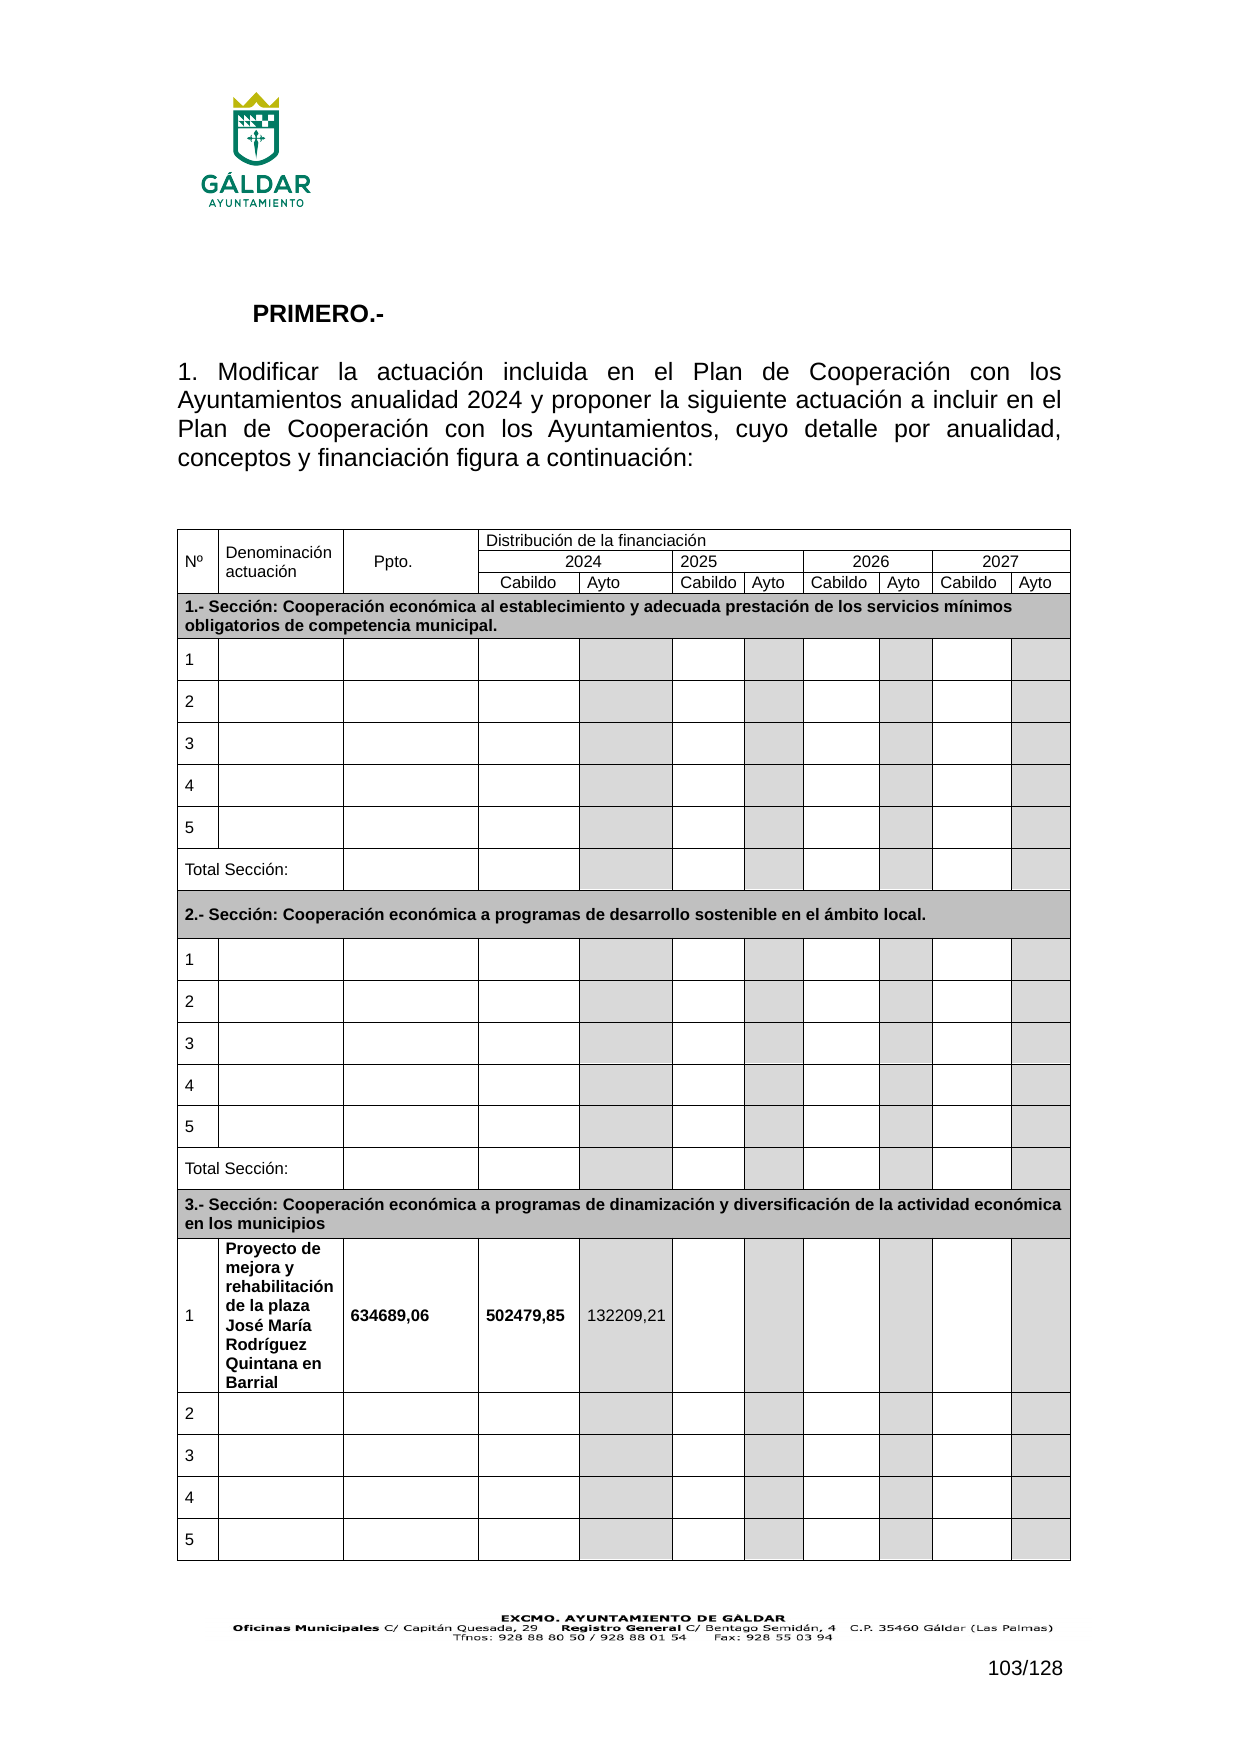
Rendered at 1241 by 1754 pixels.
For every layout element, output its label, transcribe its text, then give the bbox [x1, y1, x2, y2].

table_cell [219, 723, 343, 764]
table_cell [745, 1239, 803, 1392]
table_cell [804, 1023, 879, 1063]
table_cell [479, 723, 579, 764]
table_cell [880, 1393, 932, 1434]
table_cell [804, 1435, 879, 1476]
table_cell [804, 681, 879, 722]
table_cell [344, 1477, 478, 1518]
table_cell [880, 723, 932, 764]
table_cell [673, 1065, 744, 1105]
table_cell [745, 1148, 803, 1189]
table_cell [804, 1148, 879, 1189]
table_cell 1 [178, 939, 218, 980]
table_cell [479, 1148, 579, 1189]
table_cell [344, 849, 478, 889]
table_cell [745, 723, 803, 764]
table_cell [673, 1393, 744, 1434]
table_cell [880, 1023, 932, 1063]
table_cell [933, 1435, 1011, 1476]
table_cell 3.- Sección: Cooperación económica a programas de dinamización y diversificación de la actividad económica en los municipios [178, 1190, 1070, 1238]
table_cell [1012, 1148, 1070, 1189]
table_cell 2 [178, 1393, 218, 1434]
table_cell [1012, 849, 1070, 889]
table_cell [479, 939, 579, 980]
table_cell [344, 1065, 478, 1105]
table_cell [219, 765, 343, 806]
table_cell [219, 1065, 343, 1105]
table_cell [344, 807, 478, 848]
table_cell [745, 1065, 803, 1105]
table_cell [933, 723, 1011, 764]
table_cell [344, 1435, 478, 1476]
table_cell [804, 807, 879, 848]
table_cell [479, 1477, 579, 1518]
table_cell [1012, 1435, 1070, 1476]
table_cell [673, 939, 744, 980]
table_cell [219, 981, 343, 1022]
table_cell [344, 1106, 478, 1147]
table_cell [673, 1435, 744, 1476]
table_cell [344, 981, 478, 1022]
table_cell [673, 681, 744, 722]
table_cell [344, 1393, 478, 1434]
table_cell [745, 1106, 803, 1147]
table_cell [745, 981, 803, 1022]
table_cell [580, 1519, 672, 1559]
table_cell [745, 1393, 803, 1434]
table_cell [933, 1106, 1011, 1147]
table_cell [673, 1106, 744, 1147]
table_cell 502479,85 [479, 1239, 579, 1392]
table_cell Ayto [1012, 573, 1070, 593]
table_cell [580, 681, 672, 722]
table_cell [933, 939, 1011, 980]
table_cell [344, 939, 478, 980]
table_cell [479, 981, 579, 1022]
table_cell [1012, 1519, 1070, 1559]
table_cell [745, 765, 803, 806]
table_cell Ayto [880, 573, 932, 593]
table_cell [880, 765, 932, 806]
table_cell [880, 1106, 932, 1147]
table_cell [580, 807, 672, 848]
table_cell [673, 1519, 744, 1559]
table_cell [745, 1519, 803, 1559]
table_cell [880, 939, 932, 980]
table_cell [804, 1239, 879, 1392]
table_cell [344, 1023, 478, 1063]
table_cell [745, 1023, 803, 1063]
table_cell [880, 1435, 932, 1476]
table_cell [933, 981, 1011, 1022]
table_cell [344, 1148, 478, 1189]
table_cell [219, 1023, 343, 1063]
table_cell [344, 639, 478, 680]
table_cell [933, 1148, 1011, 1189]
table_cell [344, 723, 478, 764]
table_header Nº [178, 530, 218, 593]
table_cell [1012, 1477, 1070, 1518]
table_cell [880, 981, 932, 1022]
table_cell Cabildo [804, 573, 879, 593]
table_cell [933, 1393, 1011, 1434]
table_cell [933, 1023, 1011, 1063]
table_cell [745, 849, 803, 889]
table_cell 4 [178, 1065, 218, 1105]
table_cell [745, 1477, 803, 1518]
table_cell [1012, 807, 1070, 848]
table_cell [344, 765, 478, 806]
table_cell [344, 681, 478, 722]
table_cell [804, 1065, 879, 1105]
table_cell [804, 1106, 879, 1147]
table_cell [580, 1106, 672, 1147]
table_cell [479, 1435, 579, 1476]
table_cell 3 [178, 723, 218, 764]
table_cell [804, 1519, 879, 1559]
table_cell [219, 1393, 343, 1434]
table_cell 3 [178, 1435, 218, 1476]
table_cell [580, 639, 672, 680]
table_cell [580, 1435, 672, 1476]
table_cell [219, 1519, 343, 1559]
table_cell 1 [178, 639, 218, 680]
table_cell [580, 849, 672, 889]
table_cell [880, 849, 932, 889]
table_cell [1012, 723, 1070, 764]
table_cell [1012, 1239, 1070, 1392]
table_cell [804, 639, 879, 680]
table_cell Proyecto de mejora y rehabilitación de la plaza José María Rodríguez Quintana en Barrial [219, 1239, 343, 1392]
table_cell [1012, 939, 1070, 980]
table_cell [1012, 1023, 1070, 1063]
table_cell [933, 639, 1011, 680]
table_header Ppto. [344, 530, 478, 593]
table_cell [219, 1477, 343, 1518]
table_cell [933, 765, 1011, 806]
picture [182, 73, 328, 227]
table_cell [673, 765, 744, 806]
table_cell 5 [178, 807, 218, 848]
table_cell [479, 639, 579, 680]
table_cell [479, 765, 579, 806]
table_cell 2.- Sección: Cooperación económica a programas de desarrollo sostenible en el ámbito local. [178, 891, 1070, 938]
table_cell 4 [178, 765, 218, 806]
table_cell [219, 1106, 343, 1147]
table_cell [745, 681, 803, 722]
table_cell [880, 1477, 932, 1518]
table_cell 5 [178, 1519, 218, 1559]
table_cell [880, 807, 932, 848]
table_cell [880, 1148, 932, 1189]
table_cell [804, 1393, 879, 1434]
table_cell [219, 939, 343, 980]
text PRIMERO.- [177, 299, 1063, 328]
table_cell [1012, 681, 1070, 722]
table_cell [1012, 981, 1070, 1022]
table_cell 3 [178, 1023, 218, 1063]
table_cell [580, 1477, 672, 1518]
table_cell [880, 639, 932, 680]
table_cell [673, 1148, 744, 1189]
table_cell Cabildo [933, 573, 1011, 593]
table_cell [933, 1519, 1011, 1559]
table_cell [933, 849, 1011, 889]
table_cell [804, 849, 879, 889]
table_cell [219, 681, 343, 722]
table_cell 2026 [804, 551, 932, 572]
table_cell [673, 1477, 744, 1518]
table_cell [673, 639, 744, 680]
table_cell [479, 1065, 579, 1105]
table_cell [804, 765, 879, 806]
table_cell [804, 723, 879, 764]
table_cell [1012, 1106, 1070, 1147]
table_cell [933, 807, 1011, 848]
table_cell [933, 1239, 1011, 1392]
table_cell [673, 981, 744, 1022]
table_cell Total Sección: [178, 1148, 343, 1189]
table_cell [804, 981, 879, 1022]
table_cell [673, 1239, 744, 1392]
table_cell [580, 1065, 672, 1105]
table_cell [479, 681, 579, 722]
table_cell 2027 [933, 551, 1070, 572]
table_cell [673, 1023, 744, 1063]
table_cell [933, 681, 1011, 722]
table_cell [580, 723, 672, 764]
table_cell [479, 1023, 579, 1063]
table_cell [580, 1393, 672, 1434]
table_cell [479, 1106, 579, 1147]
table_cell 1 [178, 1239, 218, 1392]
table_cell [880, 1065, 932, 1105]
table_cell 1.- Sección: Cooperación económica al establecimiento y adecuada prestación de los servicios mínimos obligatorios de competencia municipal. [178, 594, 1070, 638]
table_cell 2 [178, 981, 218, 1022]
table_cell [344, 1519, 478, 1559]
table_cell [479, 1519, 579, 1559]
table_cell [1012, 765, 1070, 806]
table_cell [1012, 639, 1070, 680]
table_cell 132209,21 [580, 1239, 672, 1392]
table_cell Total Sección: [178, 849, 343, 889]
table_cell [804, 939, 879, 980]
table_cell [580, 939, 672, 980]
table_cell [1012, 1065, 1070, 1105]
table_cell [673, 723, 744, 764]
table_cell [479, 849, 579, 889]
table_cell 2 [178, 681, 218, 722]
table_cell 4 [178, 1477, 218, 1518]
table_cell [880, 1239, 932, 1392]
table_cell [745, 939, 803, 980]
table_cell [880, 1519, 932, 1559]
table_cell 2024 [479, 551, 672, 572]
table_cell 5 [178, 1106, 218, 1147]
table_cell [745, 1435, 803, 1476]
table_cell [580, 765, 672, 806]
table_cell [580, 1023, 672, 1063]
table_cell [479, 1393, 579, 1434]
table_cell [673, 849, 744, 889]
table_header Distribución de la financiación [479, 530, 1070, 550]
table_cell Cabildo [673, 573, 744, 593]
table_cell [219, 639, 343, 680]
table_header Denominación actuación [219, 530, 343, 593]
table_cell Ayto [580, 573, 672, 593]
table_cell [1012, 1393, 1070, 1434]
picture [238, 1614, 1059, 1641]
table_cell [804, 1477, 879, 1518]
table_cell [745, 807, 803, 848]
table_cell [933, 1477, 1011, 1518]
table_cell [580, 1148, 672, 1189]
table_cell [479, 807, 579, 848]
table_cell Cabildo [479, 573, 579, 593]
table_cell [673, 807, 744, 848]
table_cell [933, 1065, 1011, 1105]
table_cell [745, 639, 803, 680]
table_cell 634689,06 [344, 1239, 478, 1392]
table_cell [580, 981, 672, 1022]
table_cell [219, 1435, 343, 1476]
table_cell [219, 807, 343, 848]
text 1. Modificar la actuación incluida en el Plan de Cooperación con los Ayuntamientos anualidad 2024 y proponer la siguiente actuación a incluir en el Plan de Cooperación con los Ayuntamientos, cuyo detalle por anualidad, conceptos y financiación figura a continuación: [177, 357, 1063, 472]
table_cell Ayto [745, 573, 803, 593]
table_cell 2025 [673, 551, 803, 572]
table_cell [880, 681, 932, 722]
